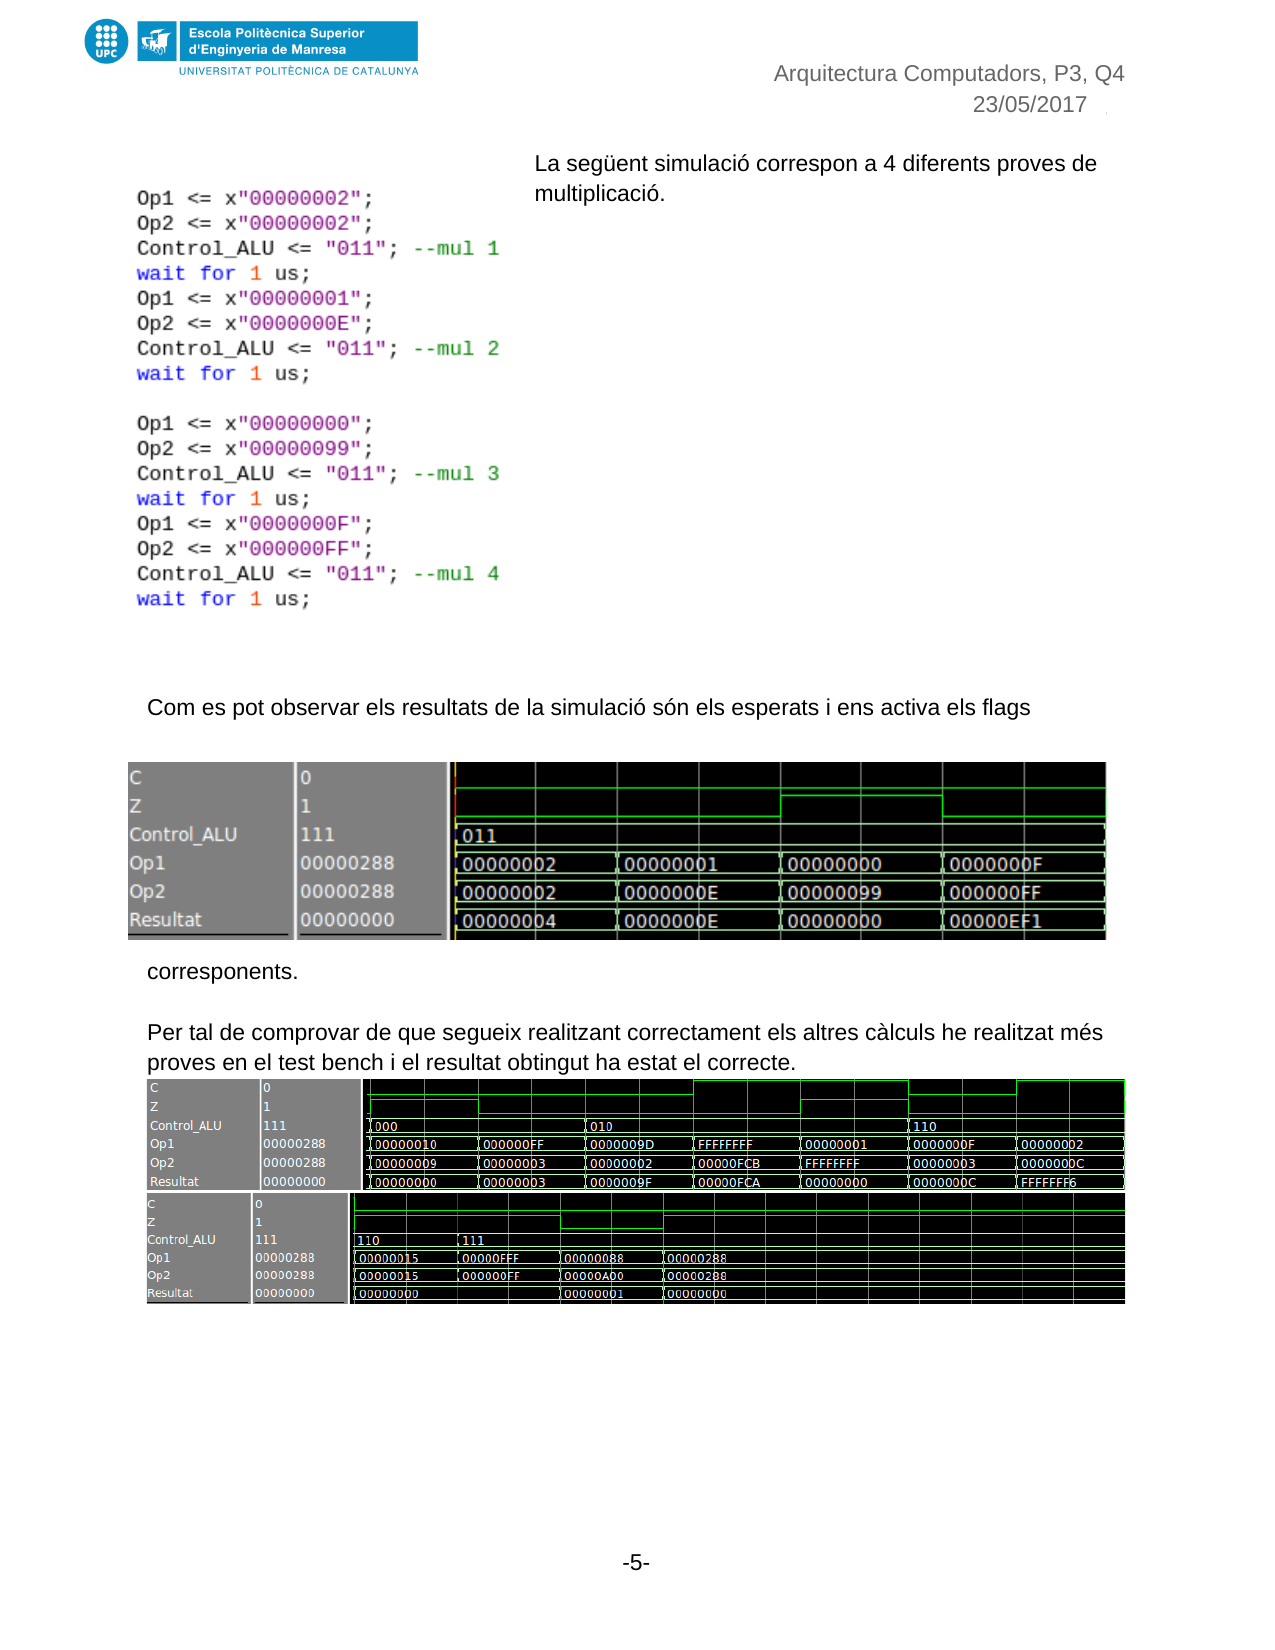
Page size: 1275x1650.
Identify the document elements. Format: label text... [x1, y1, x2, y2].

picture [304, 47, 317, 53]
picture [313, 31, 325, 37]
picture [84, 18, 418, 75]
picture [215, 47, 250, 56]
picture [105, 50, 116, 57]
picture [146, 1079, 1125, 1190]
picture [293, 45, 301, 53]
text Com es pot observar els resultats de la simulació són els esperats i ens activa els flags corresponents. [147, 694, 1125, 985]
picture [202, 45, 208, 53]
picture [265, 29, 274, 37]
picture [96, 26, 117, 46]
picture [131, 180, 516, 618]
picture [190, 28, 196, 37]
picture [146, 1193, 1125, 1304]
picture [128, 762, 1107, 940]
picture [257, 29, 263, 37]
picture [281, 31, 293, 37]
text La següent simulació correspon a 4 diferents proves de multiplicació. [147, 150, 1125, 207]
text Per tal de comprovar de que segueix realitzant correctament els altres càlculs he realitzat més proves en el test bench i el resultat obtingut ha estat el correcte. [147, 1019, 1125, 1075]
picture [198, 31, 206, 37]
picture [328, 31, 333, 39]
picture [253, 45, 266, 53]
picture [333, 47, 345, 53]
picture [336, 29, 364, 37]
picture [275, 46, 286, 53]
